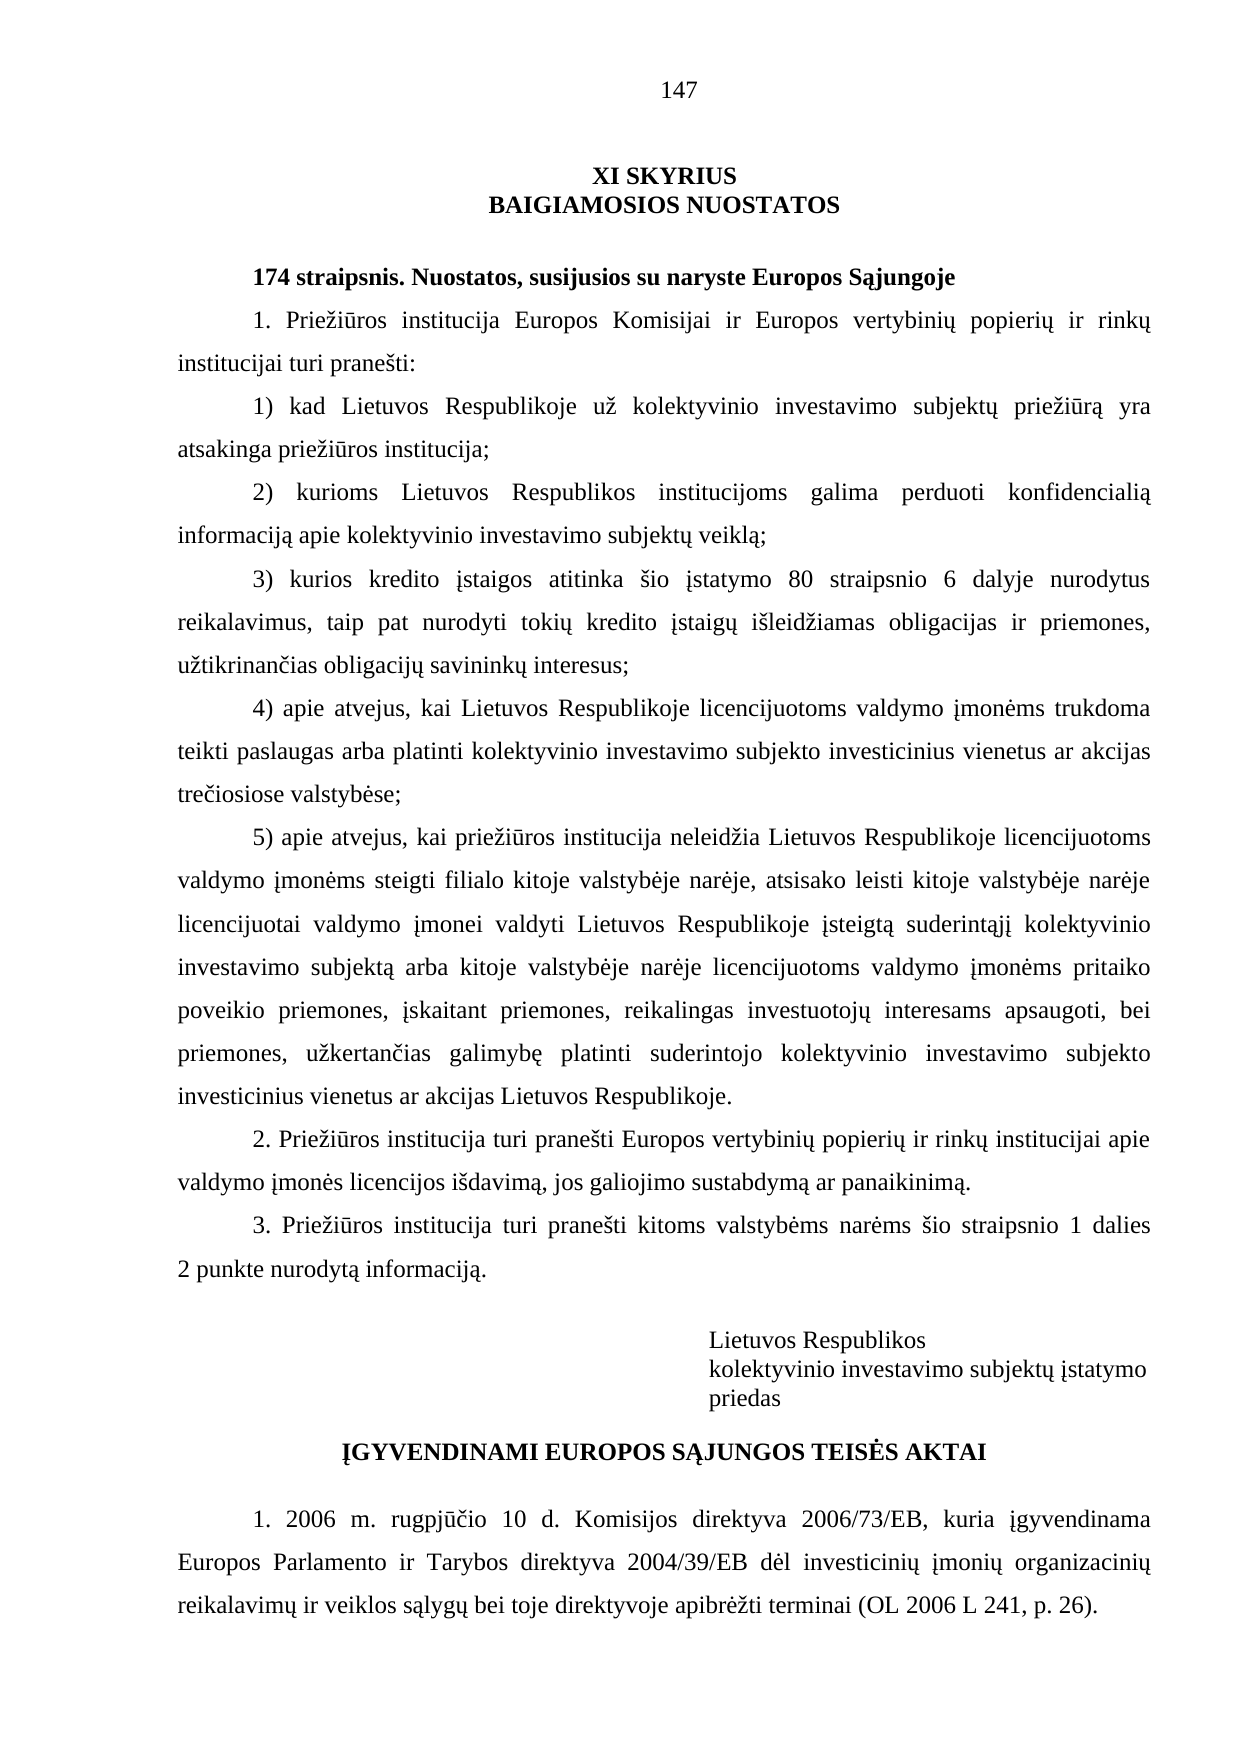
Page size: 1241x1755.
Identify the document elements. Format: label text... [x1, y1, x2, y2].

text 3. Priežiūros institucija turi pranešti kitoms valstybėms narėms šio straipsnio 1 dalies 2 punkte nurodytą informaciją. [177, 1211, 1152, 1282]
text 2) kurioms Lietuvos Respublikos institucijoms galima perduoti konfidencialią informaciją apie kolektyvinio investavimo subjektų veiklą; [177, 477, 1152, 549]
text 1. 2006 m. rugpjūčio 10 d. Komisijos direktyva 2006/73/EB, kuria įgyvendinama Europos Parlamento ir Tarybos direktyva 2004/39/EB dėl investicinių įmonių organizacinių reikalavimų ir veiklos sąlygų bei toje direktyvoje apibrėžti terminai (OL 2006 L 241, p. 26). [177, 1504, 1152, 1619]
text 4) apie atvejus, kai Lietuvos Respublikoje licencijuotoms valdymo įmonėms trukdoma teikti paslaugas arba platinti kolektyvinio investavimo subjekto investicinius vienetus ar akcijas trečiosiose valstybėse; [177, 693, 1152, 808]
text 5) apie atvejus, kai priežiūros institucija neleidžia Lietuvos Respublikoje licencijuotoms valdymo įmonėms steigti filialo kitoje valstybėje narėje, atsisako leisti kitoje valstybėje narėje licencijuotai valdymo įmonei valdyti Lietuvos Respublikoje įsteigtą suderintąjį kolektyvinio investavimo subjektą arba kitoje valstybėje narėje licencijuotoms valdymo įmonėms pritaiko poveikio priemones, įskaitant priemones, reikalingas investuotojų interesams apsaugoti, bei priemones, užkertančias galimybę platinti suderintojo kolektyvinio investavimo subjekto investicinius vienetus ar akcijas Lietuvos Respublikoje. [177, 822, 1152, 1110]
text 1. Priežiūros institucija Europos Komisijai ir Europos vertybinių popierių ir rinkų institucijai turi pranešti: [177, 305, 1152, 377]
text ĮGYVENDINAMI EUROPOS SĄJUNGOS TEISĖS AKTAI [177, 1437, 1152, 1466]
text 2. Priežiūros institucija turi pranešti Europos vertybinių popierių ir rinkų institucijai apie valdymo įmonės licencijos išdavimą, jos galiojimo sustabdymą ar panaikinimą. [177, 1124, 1152, 1196]
text 3) kurios kredito įstaigos atitinka šio įstatymo 80 straipsnio 6 dalyje nurodytus reikalavimus, taip pat nurodyti tokių kredito įstaigų išleidžiamas obligacijas ir priemones, užtikrinančias obligacijų savininkų interesus; [177, 564, 1152, 679]
text XI SKYRIUS [177, 161, 1152, 190]
text 174 straipsnis. Nuostatos, susijusios su naryste Europos Sąjungoje [252, 262, 1152, 291]
text BAIGIAMOSIOS NUOSTATOS [177, 190, 1152, 219]
text priedas [709, 1383, 1152, 1412]
text kolektyvinio investavimo subjektų įstatymo [709, 1354, 1152, 1383]
text 1) kad Lietuvos Respublikoje už kolektyvinio investavimo subjektų priežiūrą yra atsakinga priežiūros institucija; [177, 391, 1152, 463]
text Lietuvos Respublikos [709, 1326, 1152, 1354]
